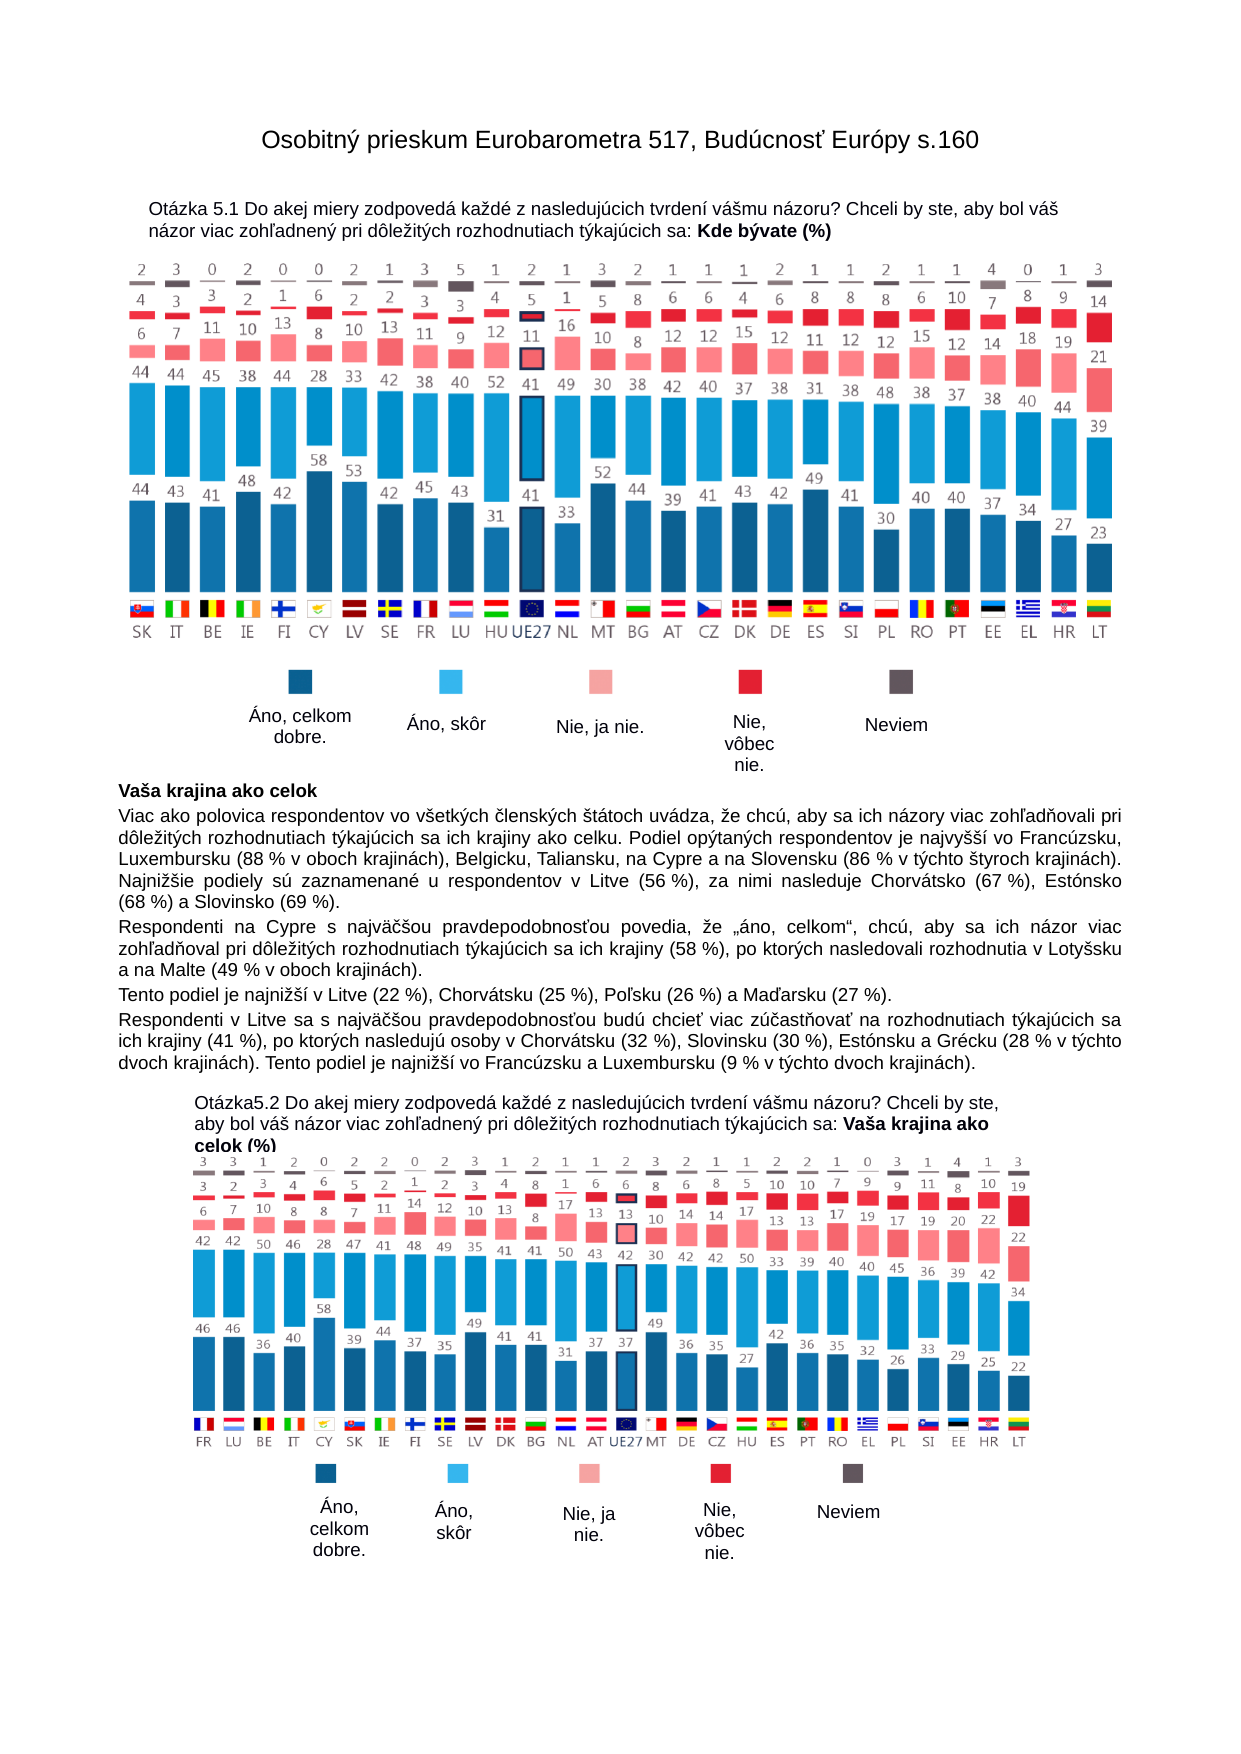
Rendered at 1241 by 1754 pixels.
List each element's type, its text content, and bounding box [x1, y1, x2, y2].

text Respondenti v Litve sa s najväčšou pravdepodobnosťou budú chcieť viac zúčastňovať na rozhodnutiach týkajúcich sa ich krajiny (41 %), po ktorých nasledujú osoby v Chorvátsku (32 %), Slovinsku (30 %), Estónsku a Grécku (28 % v týchto dvoch krajinách). Tento podiel je najnižší vo Francúzsku a Luxembursku (9 % v týchto dvoch krajinách). [118, 1009, 1122, 1073]
text Respondenti na Cypre s najväčšou pravdepodobnosťou povedia, že „áno, celkom“, chcú, aby sa ich názor viac zohľadňoval pri dôležitých rozhodnutiach týkajúcich sa ich krajiny (58 %), po ktorých nasledovali rozhodnutia v Lotyšsku a na Malte (49 % v oboch krajinách). [118, 916, 1122, 981]
text Vaša krajina ako celok [118, 186, 1122, 802]
picture [187, 1152, 1038, 1487]
text Tento podiel je najnižší v Litve (22 %), Chorvátsku (25 %), Poľsku (26 %) a Maďarsku (27 %). [118, 984, 1122, 1006]
picture [271, 652, 916, 699]
text Viac ako polovica respondentov vo všetkých členských štátoch uvádza, že chcú, aby sa ich názory viac zohľadňovali pri dôležitých rozhodnutiach týkajúcich sa ich krajiny ako celku. Podiel opýtaných respondentov je najvyšší vo Francúzsku, Luxembursku (88 % v oboch krajinách), Belgicku, Taliansku, na Cypre a na Slovensku (86 % v týchto štyroch krajinách). Najnižšie podiely sú zaznamenané u respondentov v Litve (56 %), za nimi nasleduje Chorvátsko (67 %), Estónsko (68 %) a Slovinsko (69 %). [118, 805, 1122, 913]
picture [121, 255, 1128, 639]
